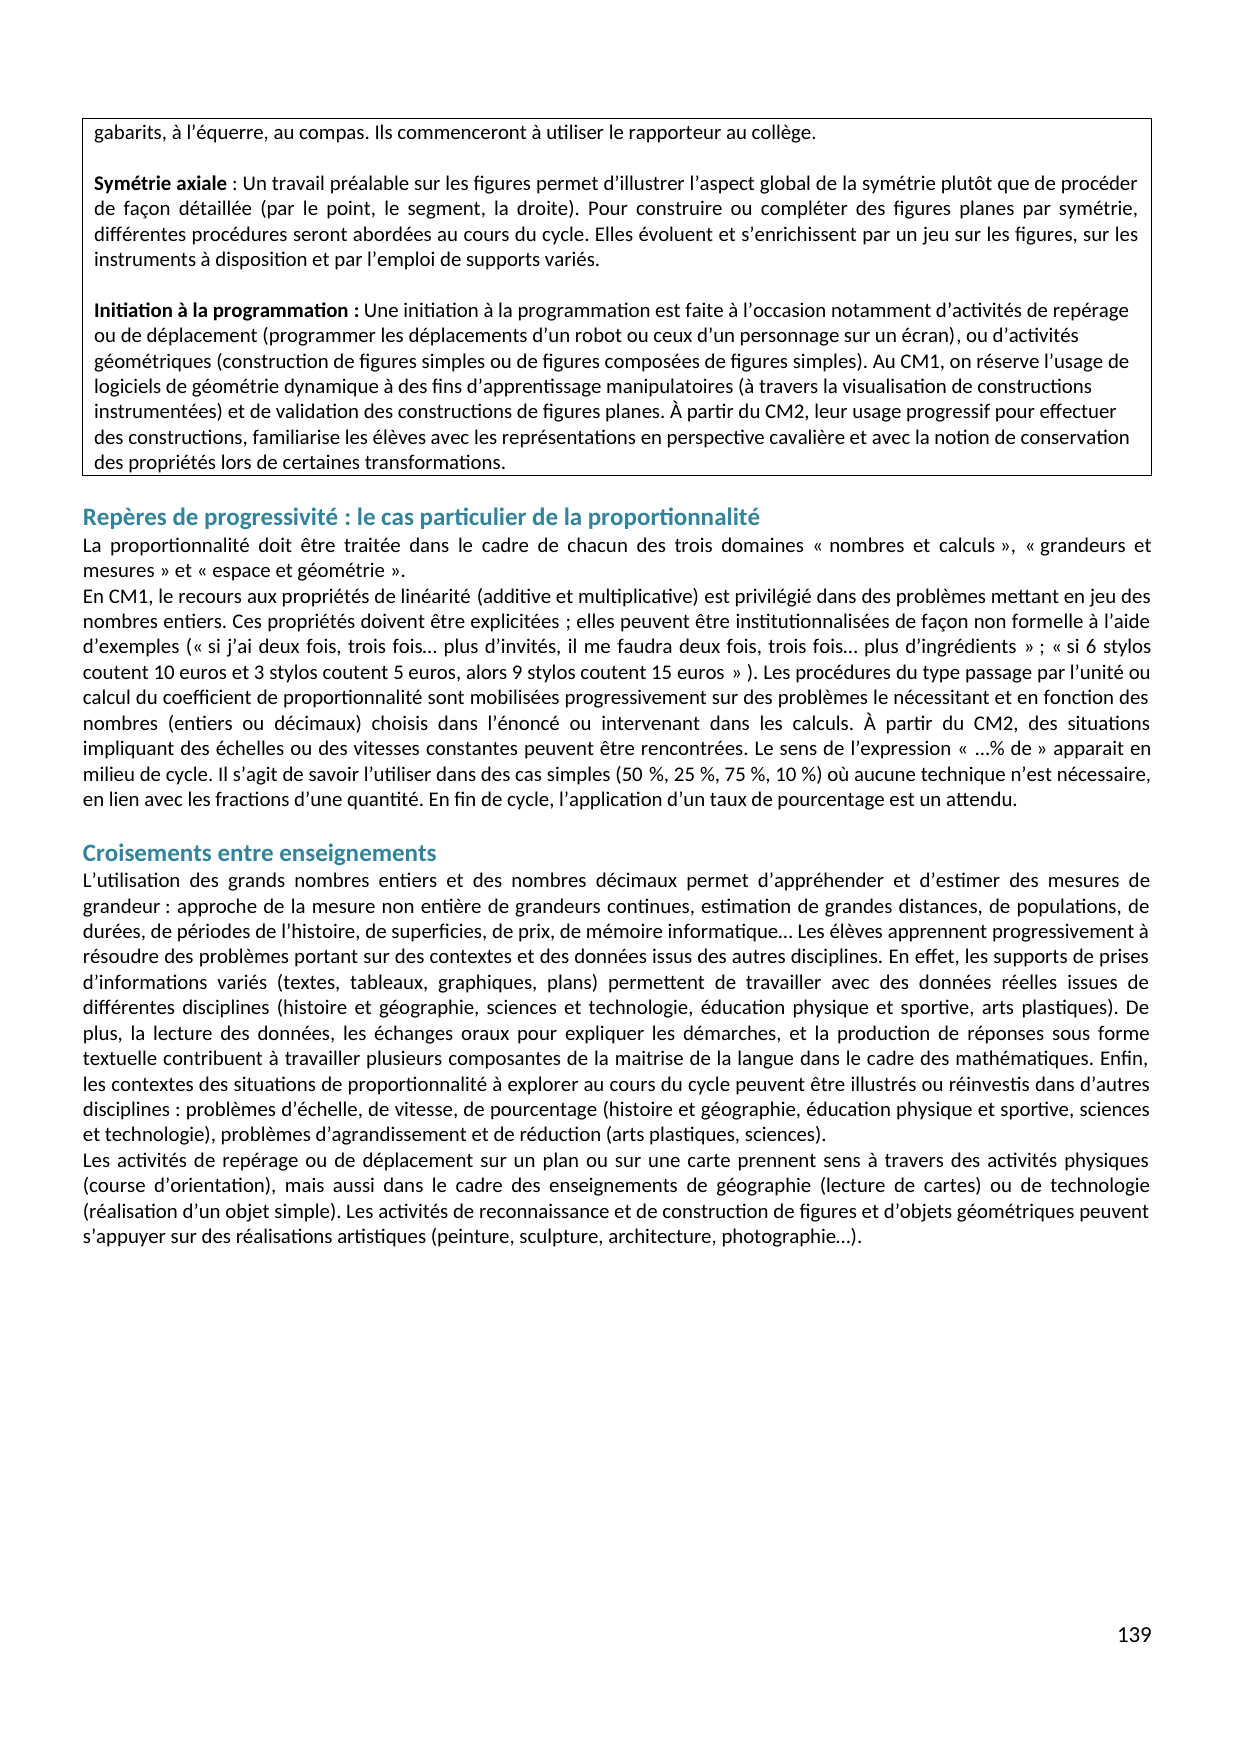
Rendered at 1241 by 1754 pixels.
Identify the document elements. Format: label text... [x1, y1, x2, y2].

text En CM1, le recours aux propriétés de linéarité (additive et multiplicative) est privilégié dans des problèmes mettant en jeu des nombres entiers. Ces propriétés doivent être explicitées ; elles peuvent être institutionnalisées de façon non formelle à l’aide d’exemples (« si j’ai deux fois, trois fois… plus d’invités, il me faudra deux fois, trois fois… plus d’ingrédients » ; « si 6 stylos coutent 10 euros et 3 stylos coutent 5 euros, alors 9 stylos coutent 15 euros » ). Les procédures du type passage par l’unité ou calcul du coefficient de proportionnalité sont mobilisées progressivement sur des problèmes le nécessitant et en fonction des nombres (entiers ou décimaux) choisis dans l’énoncé ou intervenant dans les calculs. À partir du CM2, des situations impliquant des échelles ou des vitesses constantes peuvent être rencontrées. Le sens de l’expression « …% de » apparait en milieu de cycle. Il s’agit de savoir l’utiliser dans des cas simples (50 %, 25 %, 75 %, 10 %) où aucune technique n’est nécessaire, en lien avec les fractions d’une quantité. En fin de cycle, l’application d’un taux de pourcentage est un attendu. [83, 583, 1152, 812]
text Repères de progressivité : le cas particulier de la proportionnalité [83, 501, 1152, 532]
text La proportionnalité doit être traitée dans le cadre de chacun des trois domaines « nombres et calculs », « grandeurs et mesures » et « espace et géométrie ». [83, 532, 1152, 583]
table_cell gabarits, à l’équerre, au compas. Ils commenceront à utiliser le rapporteur au collège. Symétrie axiale : Un travail préalable sur les figures permet d’illustrer l’aspect global de la symétrie plutôt que de procéder de façon détaillée (par le point, le segment, la droite). Pour construire ou compléter des figures planes par symétrie, différentes procédures seront abordées au cours du cycle. Elles évoluent et s’enrichissent par un jeu sur les figures, sur les instruments à disposition et par l’emploi de supports variés. Initiation à la programmation : Une initiation à la programmation est faite à l’occasion notamment d’activités de repérage ou de déplacement (programmer les déplacements d’un robot ou ceux d’un personnage sur un écran), ou d’activités géométriques (construction de figures simples ou de figures composées de figures simples). Au CM1, on réserve l’usage de logiciels de géométrie dynamique à des fins d’apprentissage manipulatoires (à travers la visualisation de constructions instrumentées) et de validation des constructions de figures planes. À partir du CM2, leur usage progressif pour effectuer des constructions, familiarise les élèves avec les représentations en perspective cavalière et avec la notion de conservation des propriétés lors de certaines transformations. [83, 119, 1151, 475]
text Croisements entre enseignements [83, 837, 1152, 867]
text L’utilisation des grands nombres entiers et des nombres décimaux permet d’appréhender et d’estimer des mesures de grandeur : approche de la mesure non entière de grandeurs continues, estimation de grandes distances, de populations, de durées, de périodes de l’histoire, de superficies, de prix, de mémoire informatique… Les élèves apprennent progressivement à résoudre des problèmes portant sur des contextes et des données issus des autres disciplines. En effet, les supports de prises d’informations variés (textes, tableaux, graphiques, plans) permettent de travailler avec des données réelles issues de différentes disciplines (histoire et géographie, sciences et technologie, éducation physique et sportive, arts plastiques). De plus, la lecture des données, les échanges oraux pour expliquer les démarches, et la production de réponses sous forme textuelle contribuent à travailler plusieurs composantes de la maitrise de la langue dans le cadre des mathématiques. Enfin, les contextes des situations de proportionnalité à explorer au cours du cycle peuvent être illustrés ou réinvestis dans d’autres disciplines : problèmes d’échelle, de vitesse, de pourcentage (histoire et géographie, éducation physique et sportive, sciences et technologie), problèmes d’agrandissement et de réduction (arts plastiques, sciences). [83, 867, 1152, 1147]
text Les activités de repérage ou de déplacement sur un plan ou sur une carte prennent sens à travers des activités physiques (course d’orientation), mais aussi dans le cadre des enseignements de géographie (lecture de cartes) ou de technologie (réalisation d’un objet simple). Les activités de reconnaissance et de construction de figures et d’objets géométriques peuvent s’appuyer sur des réalisations artistiques (peinture, sculpture, architecture, photographie…). [83, 1147, 1152, 1249]
